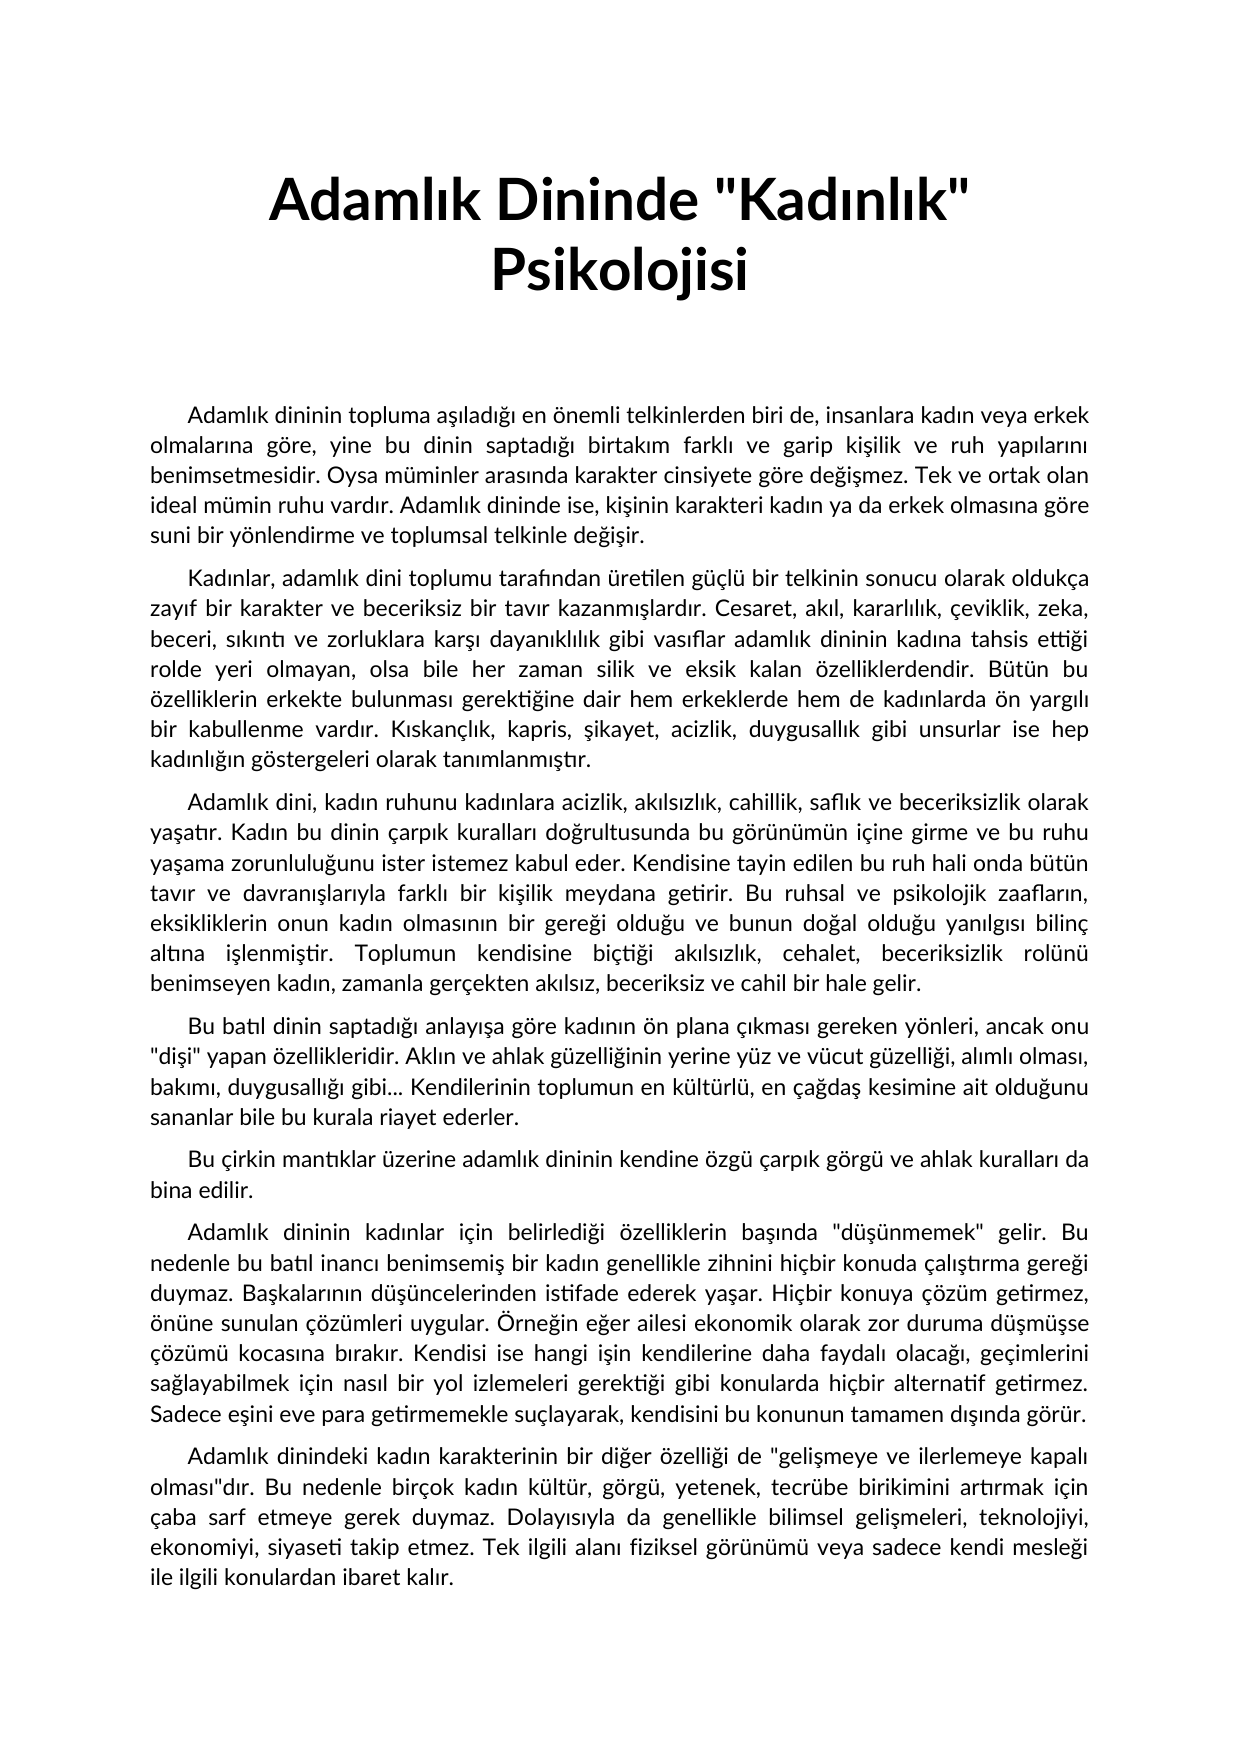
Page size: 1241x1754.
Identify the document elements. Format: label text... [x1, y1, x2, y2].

text Bu batıl dinin saptadığı anlayışa göre kadının ön plana çıkması gereken yönleri, ancak onu "dişi" yapan özellikleridir. Aklın ve ahlak güzelliğinin yerine yüz ve vücut güzelliği, alımlı olması, bakımı, duygusallığı gibi... Kendilerinin toplumun en kültürlü, en çağdaş kesimine ait olduğunu sananlar bile bu kurala riayet ederler. [150, 1012, 1090, 1130]
text Bu çirkin mantıklar üzerine adamlık dininin kendine özgü çarpık görgü ve ahlak kuralları da bina edilir. [150, 1145, 1090, 1203]
text Adamlık dini, kadın ruhunu kadınlara acizlik, akılsızlık, cahillik, saflık ve beceriksizlik olarak yaşatır. Kadın bu dinin çarpık kuralları doğrultusunda bu görünümün içine girme ve bu ruhu yaşama zorunluluğunu ister istemez kabul eder. Kendisine tayin edilen bu ruh hali onda bütün tavır ve davranışlarıyla farklı bir kişilik meydana getirir. Bu ruhsal ve psikolojik zaafların, eksikliklerin onun kadın olmasının bir gereği olduğu ve bunun doğal olduğu yanılgısı bilinç altına işlenmiştir. Toplumun kendisine biçtiği akılsızlık, cehalet, beceriksizlik rolünü benimseyen kadın, zamanla gerçekten akılsız, beceriksiz ve cahil bir hale gelir. [150, 788, 1090, 997]
text Kadınlar, adamlık dini toplumu tarafından üretilen güçlü bir telkinin sonucu olarak oldukça zayıf bir karakter ve beceriksiz bir tavır kazanmışlardır. Cesaret, akıl, kararlılık, çeviklik, zeka, beceri, sıkıntı ve zorluklara karşı dayanıklılık gibi vasıflar adamlık dininin kadına tahsis ettiği rolde yeri olmayan, olsa bile her zaman silik ve eksik kalan özelliklerdendir. Bütün bu özelliklerin erkekte bulunması gerektiğine dair hem erkeklerde hem de kadınlarda ön yargılı bir kabullenme vardır. Kıskançlık, kapris, şikayet, acizlik, duygusallık gibi unsurlar ise hep kadınlığın göstergeleri olarak tanımlanmıştır. [150, 564, 1090, 773]
text Adamlık dininin kadınlar için belirlediği özelliklerin başında "düşünmemek" gelir. Bu nedenle bu batıl inancı benimsemiş bir kadın genellikle zihnini hiçbir konuda çalıştırma gereği duymaz. Başkalarının düşüncelerinden istifade ederek yaşar. Hiçbir konuya çözüm getirmez, önüne sunulan çözümleri uygular. Örneğin eğer ailesi ekonomik olarak zor duruma düşmüşse çözümü kocasına bırakır. Kendisi ise hangi işin kendilerine daha faydalı olacağı, geçimlerini sağlayabilmek için nasıl bir yol izlemeleri gerektiği gibi konularda hiçbir alternatif getirmez. Sadece eşini eve para getirmemekle suçlayarak, kendisini bu konunun tamamen dışında görür. [150, 1218, 1090, 1427]
text Adamlık dinindeki kadın karakterinin bir diğer özelliği de "gelişmeye ve ilerlemeye kapalı olması"dır. Bu nedenle birçok kadın kültür, görgü, yetenek, tecrübe birikimini artırmak için çaba sarf etmeye gerek duymaz. Dolayısıyla da genellikle bilimsel gelişmeleri, teknolojiyi, ekonomiyi, siyaseti takip etmez. Tek ilgili alanı fiziksel görünümü veya sadece kendi mesleği ile ilgili konulardan ibaret kalır. [150, 1442, 1090, 1590]
subtitle Adamlık Dininde "Kadınlık" Psikolojisi [150, 162, 1090, 302]
text Adamlık dininin topluma aşıladığı en önemli telkinlerden biri de, insanlara kadın veya erkek olmalarına göre, yine bu dinin saptadığı birtakım farklı ve garip kişilik ve ruh yapılarını benimsetmesidir. Oysa müminler arasında karakter cinsiyete göre değişmez. Tek ve ortak olan ideal mümin ruhu vardır. Adamlık dininde ise, kişinin karakteri kadın ya da erkek olmasına göre suni bir yönlendirme ve toplumsal telkinle değişir. [150, 400, 1090, 549]
